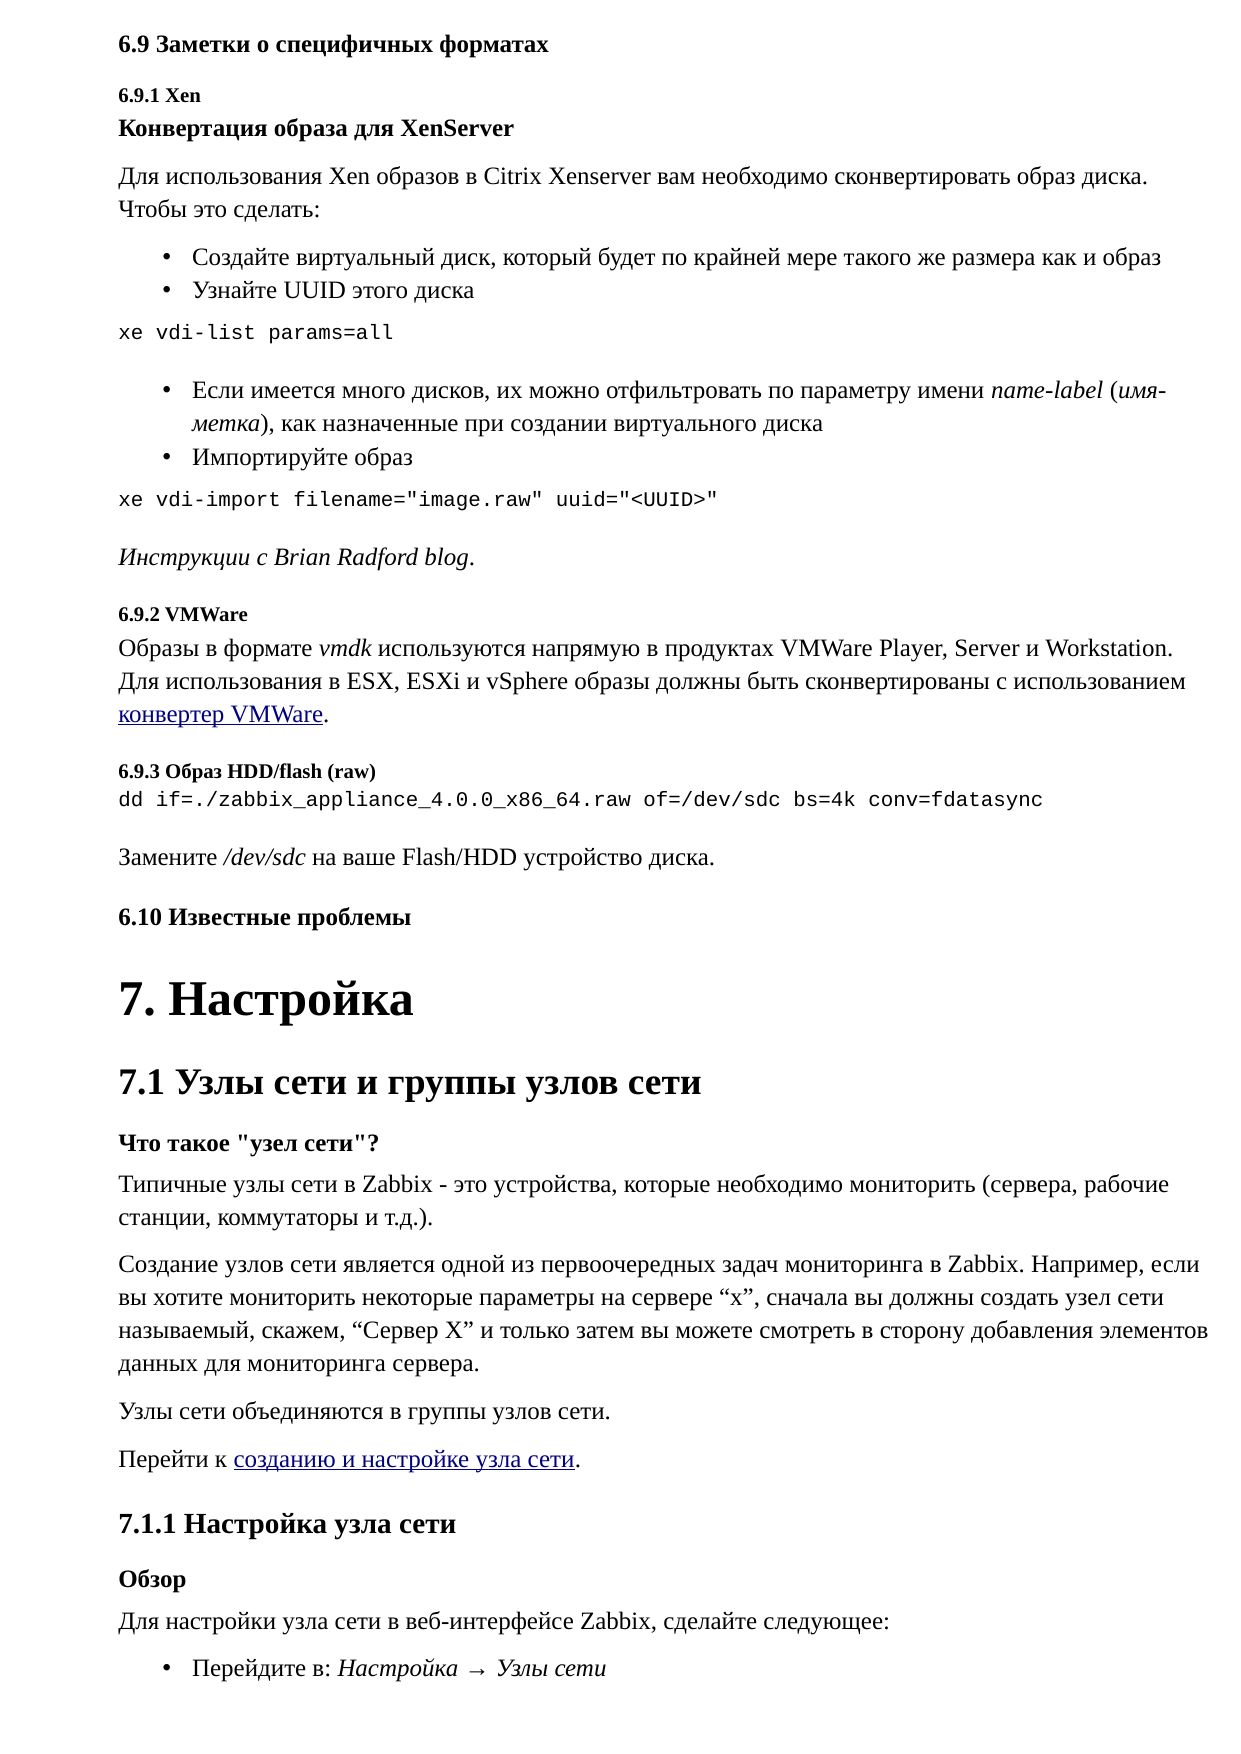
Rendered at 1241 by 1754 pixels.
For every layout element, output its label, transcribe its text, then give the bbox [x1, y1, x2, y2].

subtitle Обзор [118, 1564, 1211, 1593]
subtitle 7. Настройка [118, 969, 1211, 1026]
text Узлы сети объединяются в группы узлов сети. [118, 1396, 1211, 1425]
list Импортируйте образ [162, 442, 1211, 470]
list Узнайте UUID этого диска [162, 275, 1211, 303]
subtitle 6.9.2 VMWare [118, 602, 1211, 626]
text xe vdi-list params=all [118, 322, 1211, 346]
subtitle 6.10 Известные проблемы [118, 902, 1211, 931]
list Создайте виртуальный диск, который будет по крайней мере такого же размера как и образ [162, 242, 1211, 271]
subtitle Что такое "узел сети"? [118, 1128, 1211, 1156]
subtitle 6.9.1 Xen [118, 83, 1211, 107]
subtitle 6.9.3 Образ HDD/flash (raw) [118, 759, 1211, 783]
text dd if=./zabbix_appliance_4.0.0_x86_64.raw of=/dev/sdc bs=4k conv=fdatasync [118, 789, 1211, 813]
text Перейти к созданию и настройке узла сети. [118, 1444, 1211, 1472]
text xe vdi-import filename="image.raw" uuid="<UUID>" [118, 489, 1211, 513]
text Замените /dev/sdc на ваше Flash/HDD устройство диска. [118, 842, 1211, 871]
text Для использования Xen образов в Citrix Xenserver вам необходимо сконвертировать образ диска. Чтобы это сделать: [118, 161, 1211, 223]
subtitle 7.1.1 Настройка узла сети [118, 1506, 1211, 1539]
text Для настройки узла сети в веб-интерфейсе Zabbix, сделайте следующее: [118, 1606, 1211, 1634]
text Инструкции с Brian Radford blog. [118, 542, 1211, 571]
subtitle 6.9 Заметки о специфичных форматах [118, 29, 1211, 58]
list Если имеется много дисков, их можно отфильтровать по параметру имени name-label (имя-метка), как назначенные при создании виртуального диска [162, 376, 1211, 437]
text Образы в формате vmdk используются напрямую в продуктах VMWare Player, Server и Workstation. Для использования в ESX, ESXi и vSphere образы должны быть сконвертированы с использованием конвертер VMWare. [118, 633, 1211, 727]
text Типичные узлы сети в Zabbix - это устройства, которые необходимо мониторить (сервера, рабочие станции, коммутаторы и т.д.). [118, 1169, 1211, 1231]
text Создание узлов сети является одной из первоочередных задач мониторинга в Zabbix. Например, если вы хотите мониторить некоторые параметры на сервере “x”, сначала вы должны создать узел сети называемый, скажем, “Сервер X” и только затем вы можете смотреть в сторону добавления элементов данных для мониторинга сервера. [118, 1249, 1211, 1377]
text Конвертация образа для XenServer [118, 113, 1211, 142]
subtitle 7.1 Узлы сети и группы узлов сети [118, 1059, 1211, 1103]
list Перейдите в: Настройка → Узлы сети [162, 1653, 1211, 1682]
